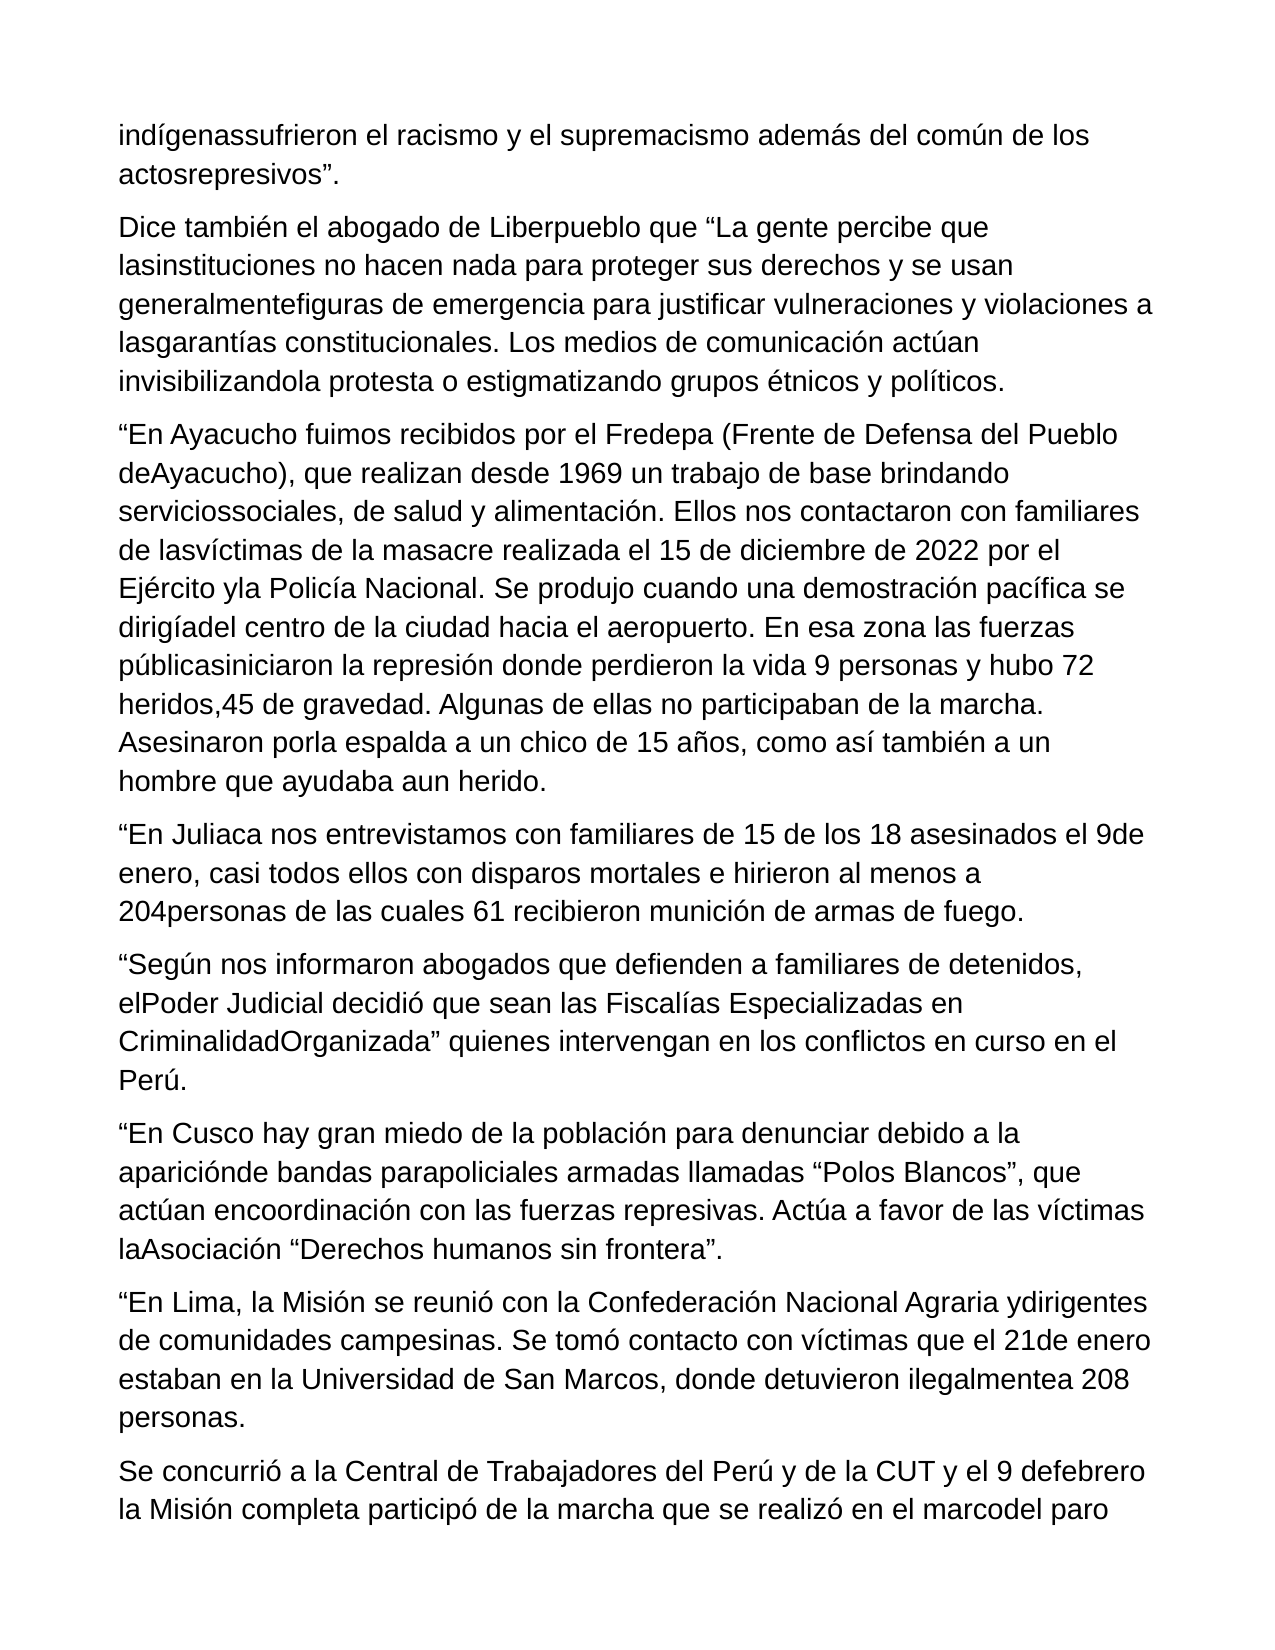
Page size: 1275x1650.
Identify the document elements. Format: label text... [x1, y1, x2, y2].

text “En Cusco hay gran miedo de la población para denunciar debido a la apariciónde bandas parapoliciales armadas llamadas “Polos Blancos”, que actúan encoordinación con las fuerzas represivas. Actúa a favor de las víctimas laAsociación “Derechos humanos sin frontera”. [118, 1116, 1157, 1265]
text “Según nos informaron abogados que defienden a familiares de detenidos, elPoder Judicial decidió que sean las Fiscalías Especializadas en CriminalidadOrganizada” quienes intervengan en los conflictos en curso en el Perú. [118, 947, 1157, 1096]
text Dice también el abogado de Liberpueblo que “La gente percibe que lasinstituciones no hacen nada para proteger sus derechos y se usan generalmentefiguras de emergencia para justificar vulneraciones y violaciones a lasgarantías constitucionales. Los medios de comunicación actúan invisibilizandola protesta o estigmatizando grupos étnicos y políticos. [118, 210, 1157, 397]
text “En Lima, la Misión se reunió con la Confederación Nacional Agraria ydirigentes de comunidades campesinas. Se tomó contacto con víctimas que el 21de enero estaban en la Universidad de San Marcos, donde detuvieron ilegalmentea 208 personas. [118, 1285, 1157, 1434]
text “En Ayacucho fuimos recibidos por el Fredepa (Frente de Defensa del Pueblo deAyacucho), que realizan desde 1969 un trabajo de base brindando serviciossociales, de salud y alimentación. Ellos nos contactaron con familiares de lasvíctimas de la masacre realizada el 15 de diciembre de 2022 por el Ejército yla Policía Nacional. Se produjo cuando una demostración pacífica se dirigíadel centro de la ciudad hacia el aeropuerto. En esa zona las fuerzas públicasiniciaron la represión donde perdieron la vida 9 personas y hubo 72 heridos,45 de gravedad. Algunas de ellas no participaban de la marcha. Asesinaron porla espalda a un chico de 15 años, como así también a un hombre que ayudaba aun herido. [118, 417, 1157, 797]
text Se concurrió a la Central de Trabajadores del Perú y de la CUT y el 9 defebrero la Misión completa participó de la marcha que se realizó en el marcodel paro [118, 1453, 1157, 1526]
text “En Juliaca nos entrevistamos con familiares de 15 de los 18 asesinados el 9de enero, casi todos ellos con disparos mortales e hirieron al menos a 204personas de las cuales 61 recibieron munición de armas de fuego. [118, 817, 1157, 928]
text indígenassufrieron el racismo y el supremacismo además del común de los actosrepresivos”. [118, 118, 1157, 190]
